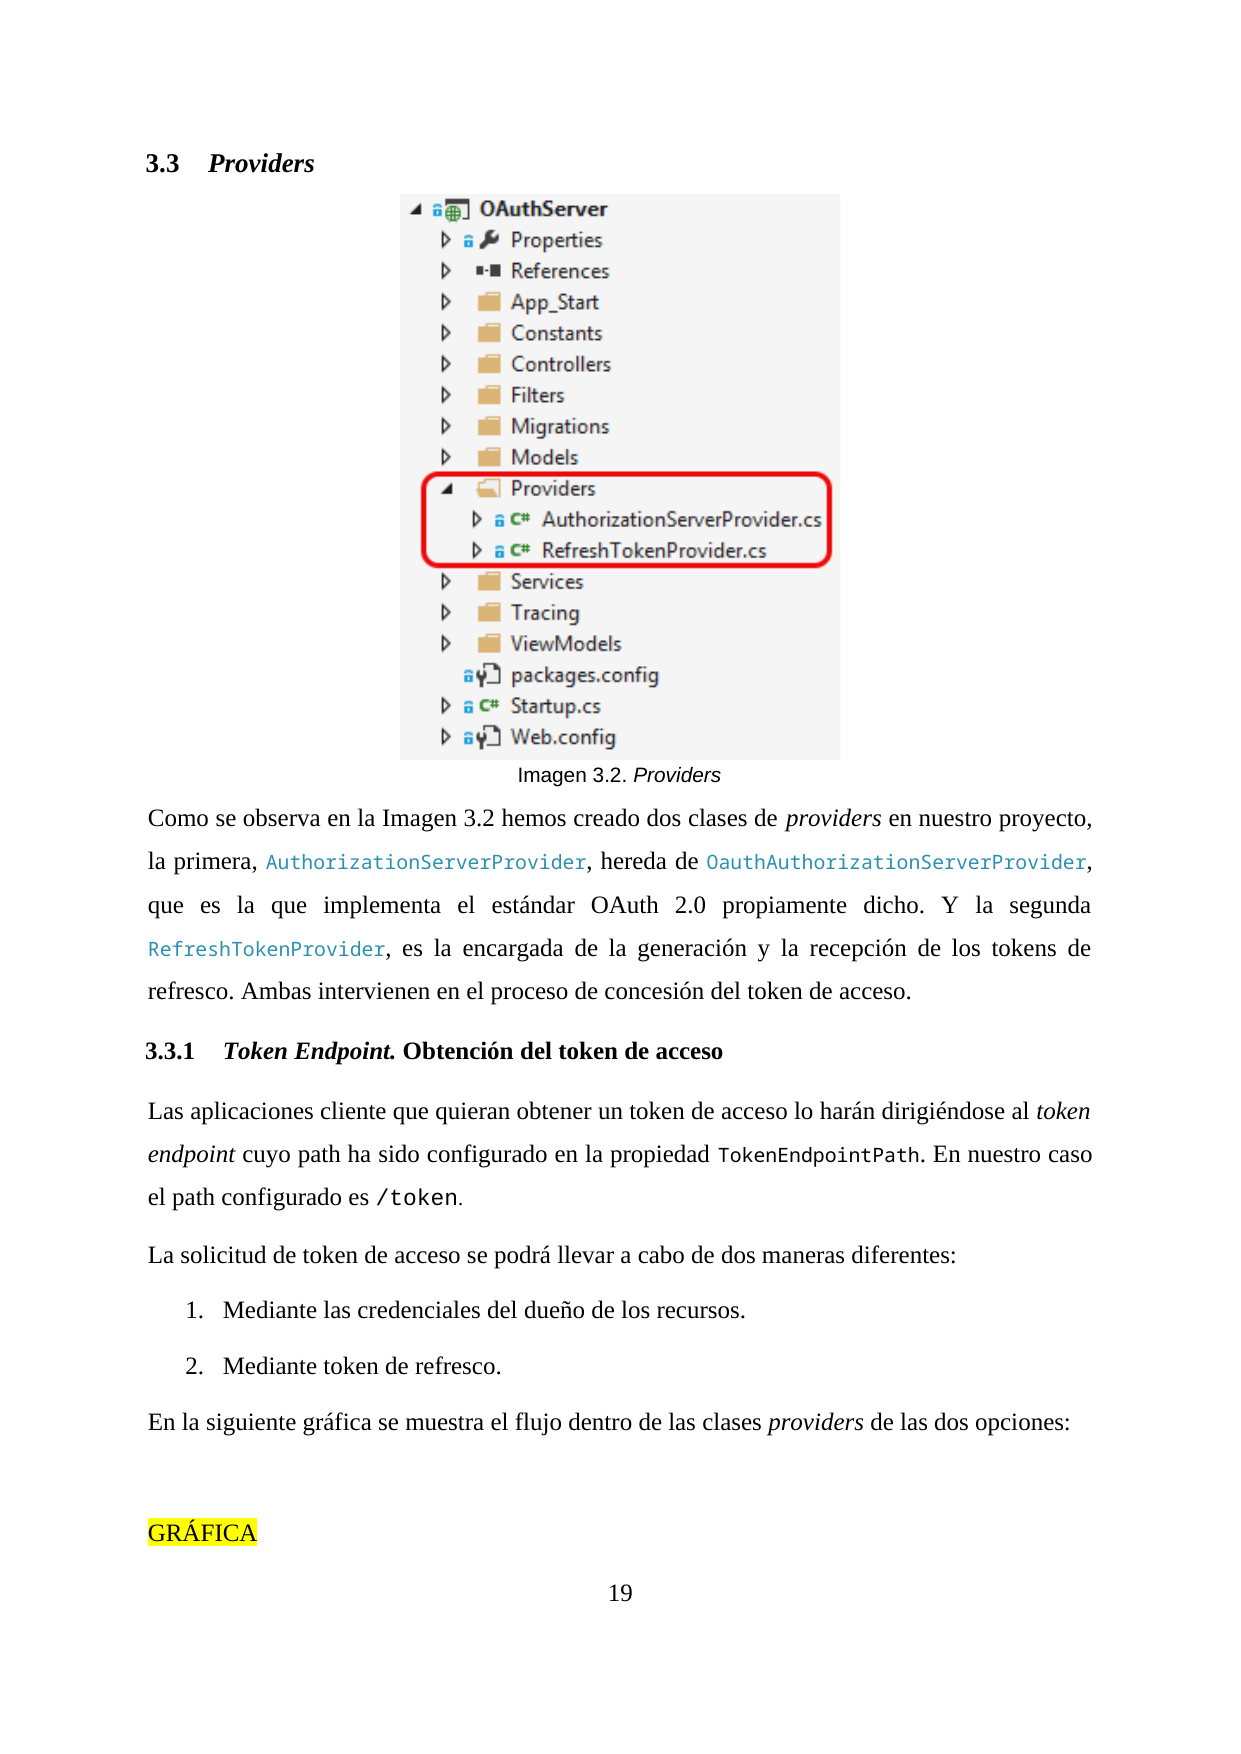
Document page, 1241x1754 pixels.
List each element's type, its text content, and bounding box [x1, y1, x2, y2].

list Mediante las credenciales del dueño de los recursos. [185, 1296, 1093, 1324]
subtitle Providers [139, 148, 1093, 179]
list Mediante token de refresco. [185, 1351, 1093, 1380]
text GRÁFICA [148, 1518, 1093, 1546]
text Como se observa en la Imagen 3.2 hemos creado dos clases de providers en nuestro proyecto, la primera, AuthorizationServerProvider, hereda de OauthAuthorizationServerProvider, que es la que implementa el estándar OAuth 2.0 propiamente dicho. Y la segunda RefreshTokenProvider, es la encargada de la generación y la recepción de los tokens de refresco. Ambas intervienen en el proceso de concesión del token de acceso. [148, 803, 1093, 1005]
text Las aplicaciones cliente que quieran obtener un token de acceso lo harán dirigiéndose al token endpoint cuyo path ha sido configurado en la propiedad TokenEndpointPath. En nuestro caso el path configurado es /token. [148, 1096, 1093, 1213]
subtitle Token Endpoint. Obtención del token de acceso [139, 1036, 1093, 1065]
text La solicitud de token de acceso se podrá llevar a cabo de dos maneras diferentes: [148, 1240, 1093, 1269]
text En la siguiente gráfica se muestra el flujo dentro de las clases providers de las dos opciones: [148, 1407, 1093, 1435]
picture [400, 194, 841, 760]
text Imagen 3.2. Providers [148, 760, 1093, 787]
